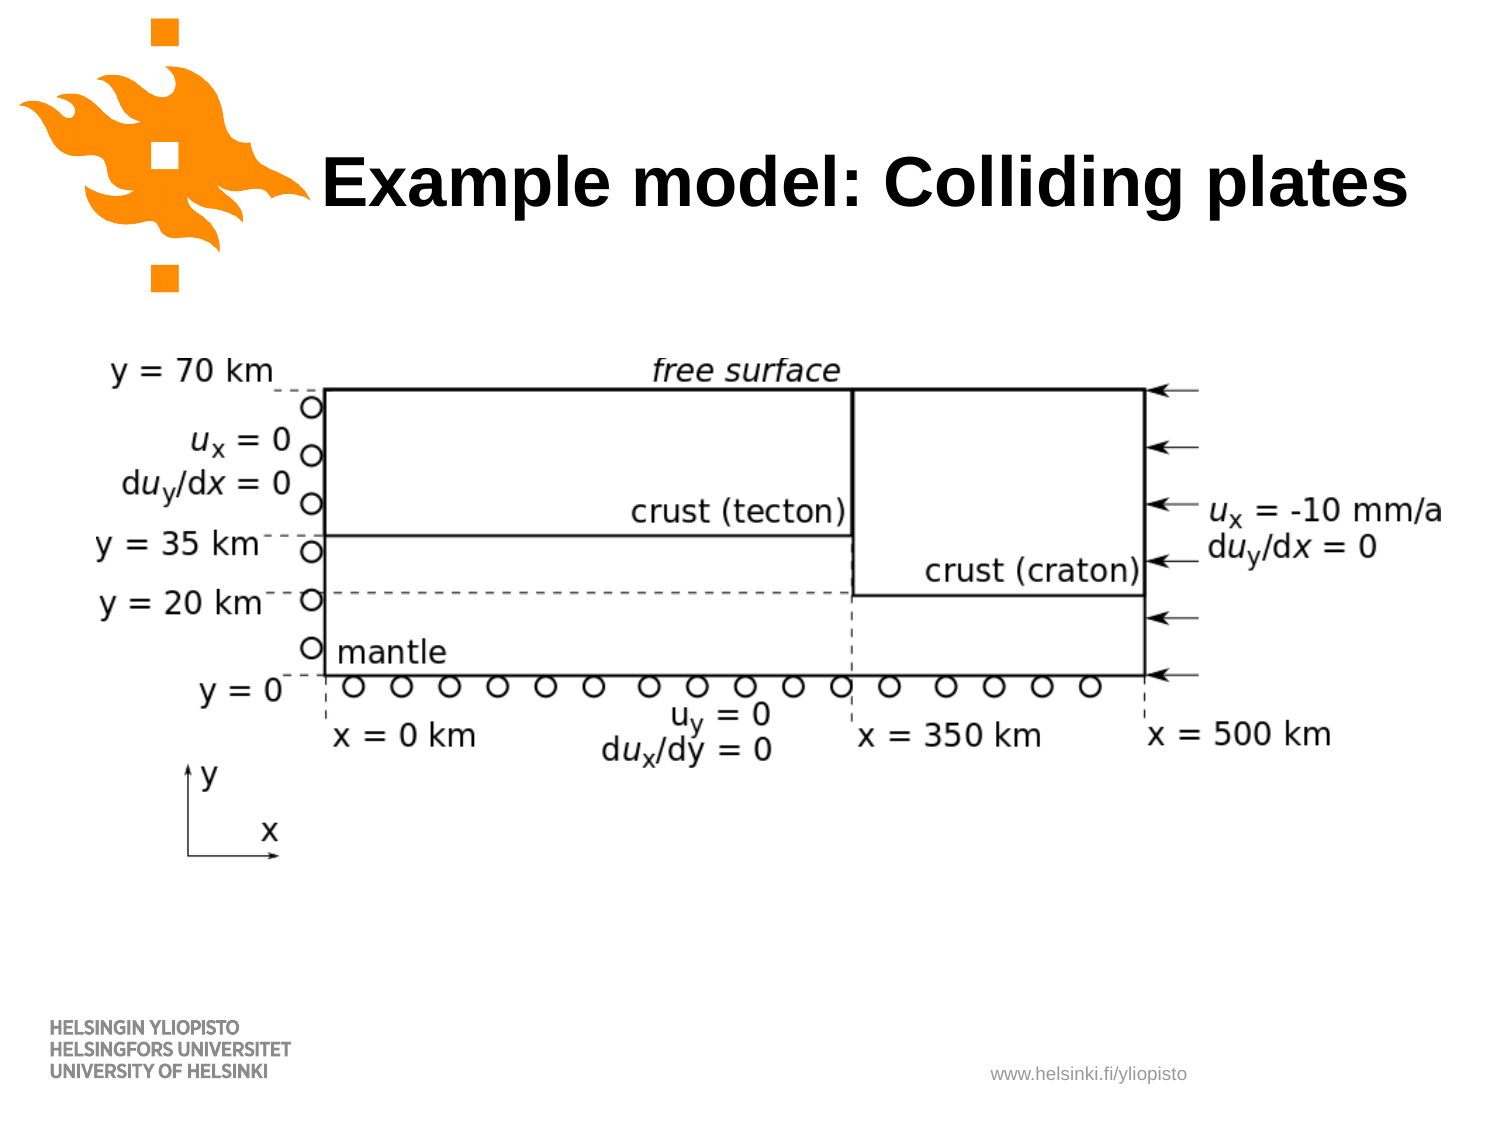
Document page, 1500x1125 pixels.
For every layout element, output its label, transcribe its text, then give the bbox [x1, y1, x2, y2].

picture [32, 1001, 309, 1096]
title Example model: Colliding plates [321, 87, 1447, 276]
picture [0, 0, 337, 318]
picture [96, 358, 1441, 861]
